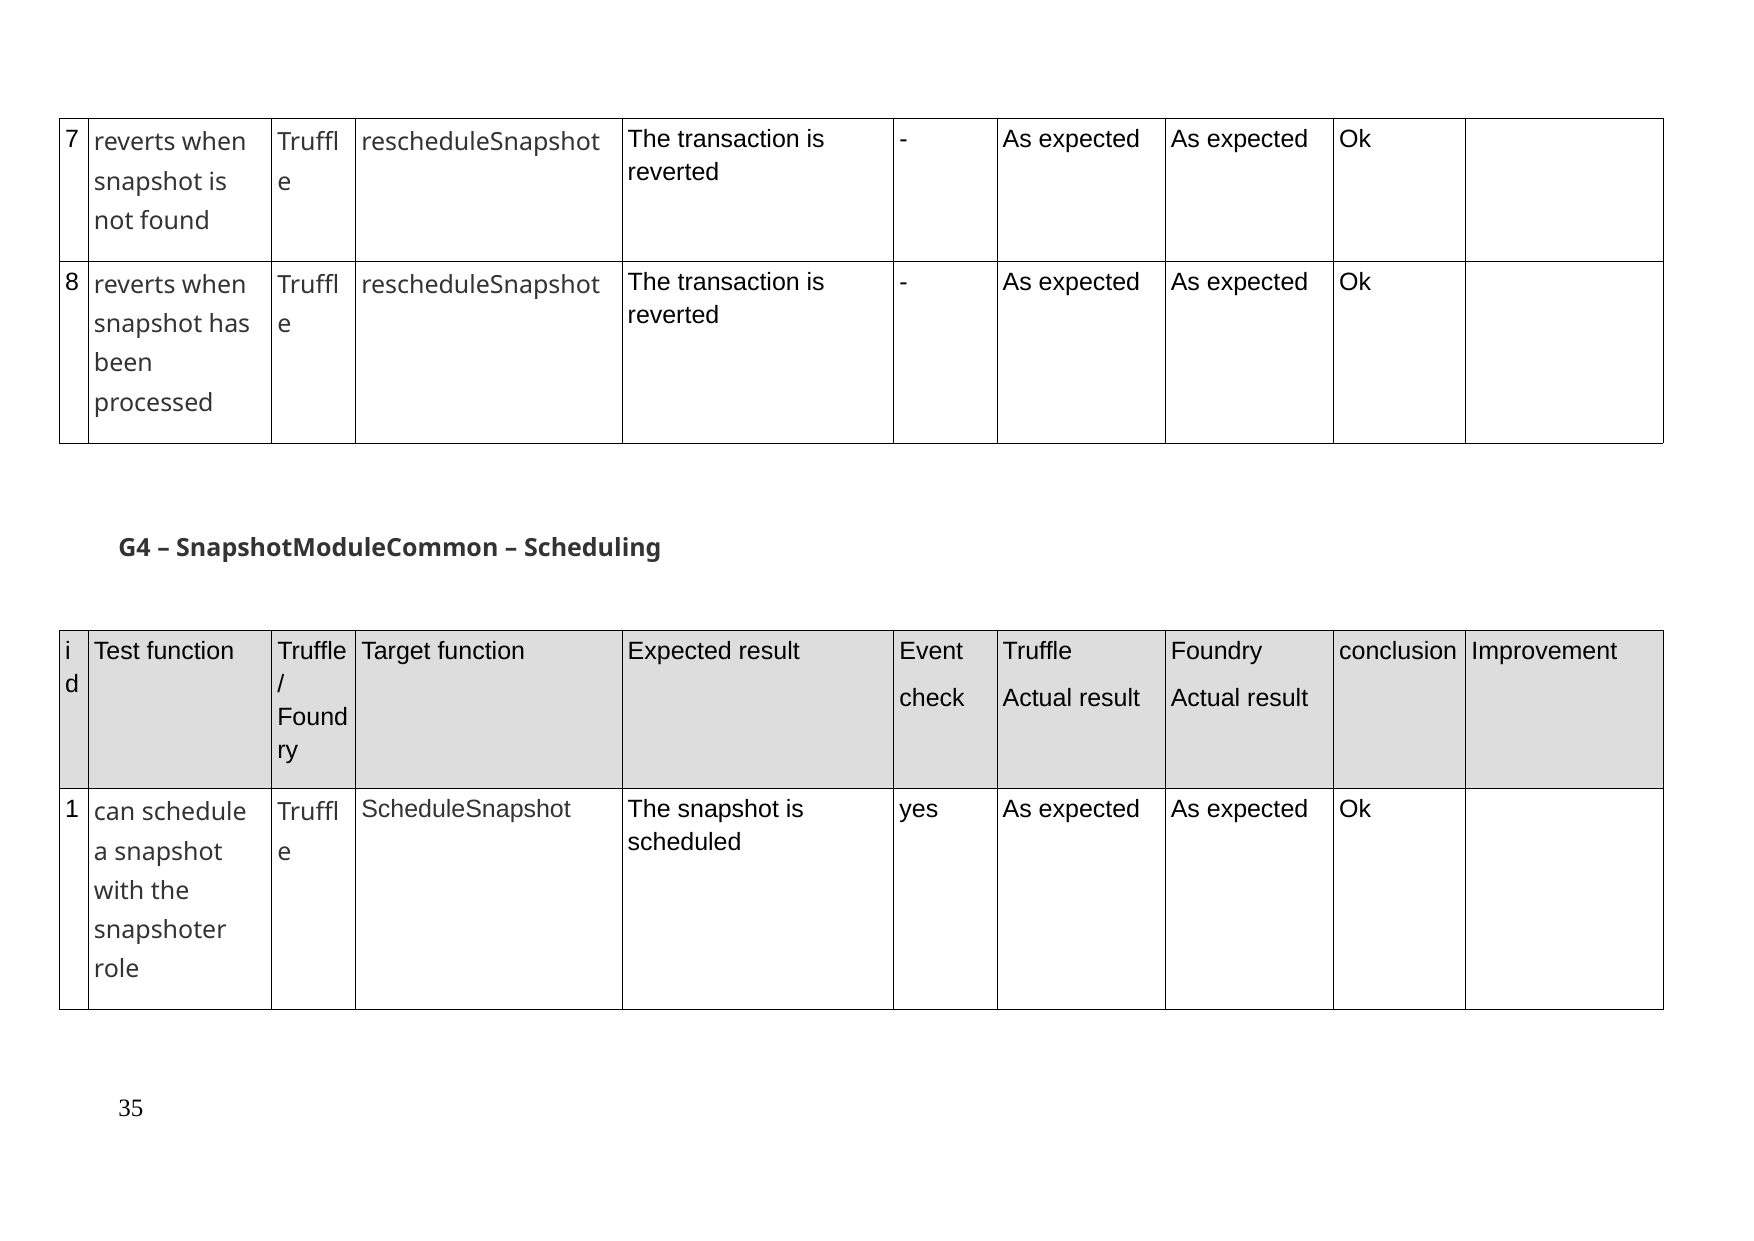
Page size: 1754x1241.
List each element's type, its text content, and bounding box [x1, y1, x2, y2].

table_cell The transaction is reverted [623, 119, 893, 261]
table_header Truffle Actual result [998, 631, 1165, 788]
table_cell As expected [998, 789, 1165, 1009]
table_header Test function [89, 631, 271, 788]
table_cell Truffle [272, 262, 355, 443]
table_header Foundry Actual result [1166, 631, 1333, 788]
table_cell [1466, 789, 1663, 1009]
table_cell rescheduleSnapshot [356, 119, 622, 261]
table_cell reverts when snapshot is not found [89, 119, 271, 261]
table_cell Ok [1334, 119, 1465, 261]
table_cell yes [894, 789, 997, 1009]
table_cell As expected [1166, 262, 1333, 443]
table_header Expected result [623, 631, 893, 788]
table_cell 8 [60, 262, 88, 443]
table_cell As expected [998, 119, 1165, 261]
table_cell [1466, 119, 1663, 261]
table_cell The transaction is reverted [623, 262, 893, 443]
table_cell As expected [1166, 119, 1333, 261]
table_cell [1466, 262, 1663, 443]
table_cell As expected [998, 262, 1165, 443]
table_header Improvement [1466, 631, 1663, 788]
table_header id [60, 631, 88, 788]
table_header Truffle / Foundry [272, 631, 355, 788]
table_cell Ok [1334, 789, 1465, 1009]
subtitle G4 – SnapshotModuleCommon – Scheduling [118, 529, 1636, 564]
table_cell Ok [1334, 262, 1465, 443]
table_cell The snapshot is scheduled [623, 789, 893, 1009]
table_cell 1 [60, 789, 88, 1009]
table_header Event check [894, 631, 997, 788]
table_cell - [894, 262, 997, 443]
table_cell As expected [1166, 789, 1333, 1009]
table_cell 7 [60, 119, 88, 261]
table_header conclusion [1334, 631, 1465, 788]
table_cell rescheduleSnapshot [356, 262, 622, 443]
table_cell Truffle [272, 789, 355, 1009]
table_cell can schedule a snapshot with the snapshoter role [89, 789, 271, 1009]
table_cell Truffle [272, 119, 355, 261]
table_header Target function [356, 631, 622, 788]
table_cell reverts when snapshot has been processed [89, 262, 271, 443]
table_cell ScheduleSnapshot [356, 789, 622, 1009]
table_cell - [894, 119, 997, 261]
